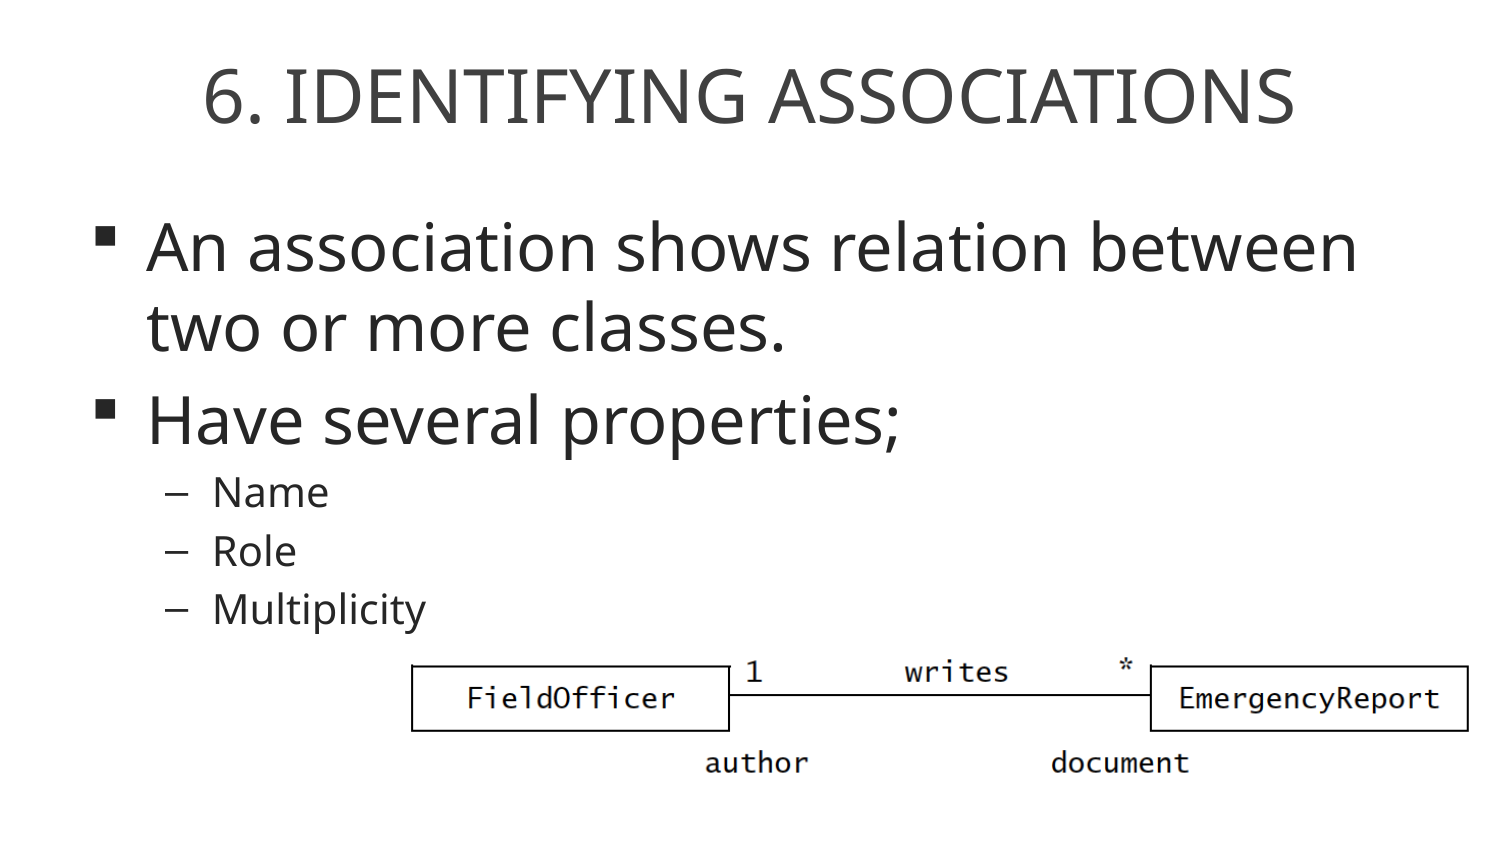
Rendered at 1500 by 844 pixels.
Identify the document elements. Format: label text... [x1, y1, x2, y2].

list An association shows relation between two or more classes. Have several properties; Name Role Multiplicity [75, 196, 1425, 754]
title 6. Identifying associations [75, 23, 1425, 164]
picture [406, 641, 1479, 791]
